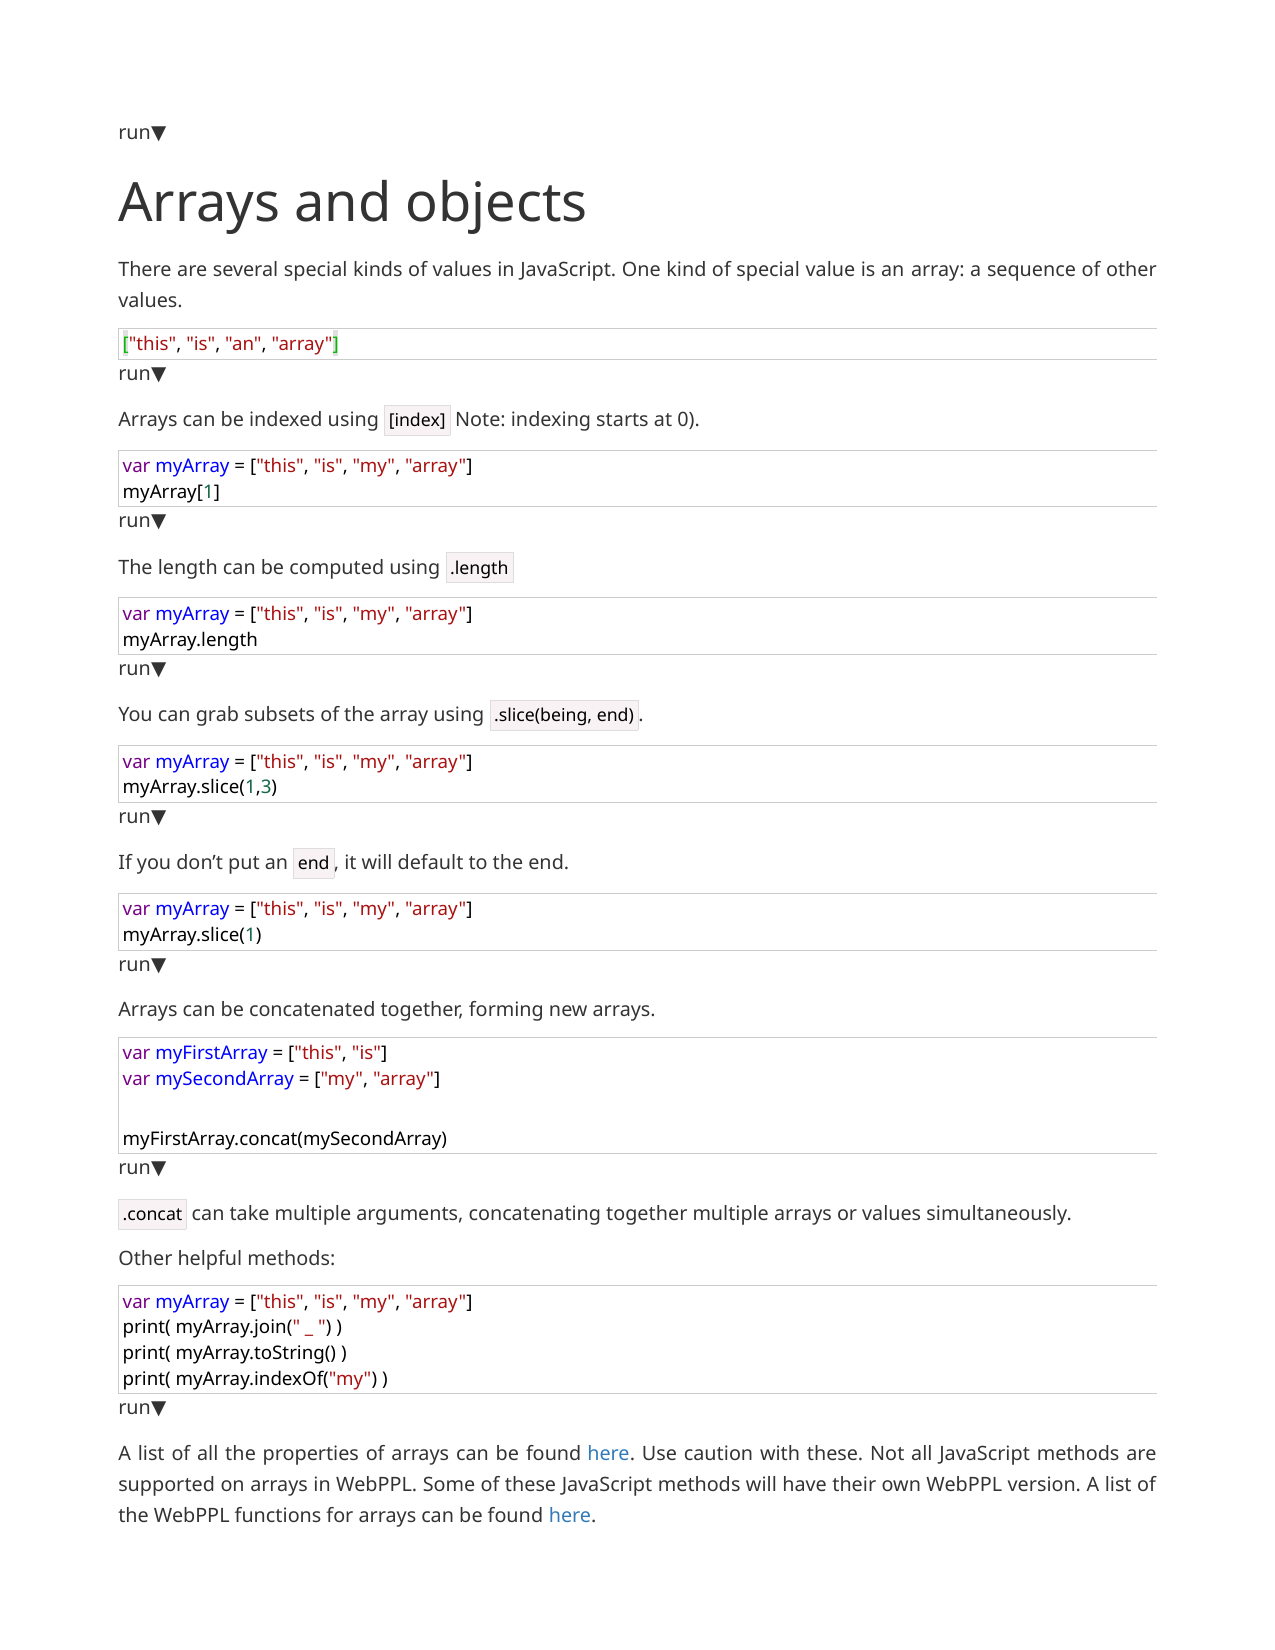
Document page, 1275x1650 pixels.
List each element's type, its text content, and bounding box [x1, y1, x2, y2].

text run▼ [118, 951, 1157, 977]
text myFirstArray.concat(mySecondArray) [119, 1122, 1157, 1153]
text run▼ [118, 655, 1157, 681]
text Arrays can be concatenated together, forming new arrays. [118, 995, 1157, 1022]
text .slice(being, end) [491, 701, 638, 730]
text myArray.slice(1) [119, 918, 1157, 950]
text var myArray = ["this", "is", "my", "array"] [119, 746, 1157, 771]
text var myArray = ["this", "is", "my", "array"] [119, 451, 1157, 475]
text .concat [119, 1200, 186, 1229]
text run▼ [118, 118, 1157, 145]
text If you don’t put an [118, 848, 293, 878]
text Other helpful methods: [118, 1244, 1157, 1271]
text There are several special kinds of values in JavaScript. One kind of special value is an array: a sequence of other values. [118, 255, 1157, 313]
text Arrays can be indexed using [index] [118, 404, 450, 435]
text run▼ [118, 803, 1157, 829]
text print( myArray.indexOf("my") ) [119, 1362, 1157, 1393]
text var myArray = ["this", "is", "my", "array"] [119, 598, 1157, 623]
text end [294, 849, 334, 878]
text The length can be computed using [118, 552, 446, 582]
text var mySecondArray = ["my", "array"] [119, 1062, 1157, 1088]
text myArray.slice(1,3) [119, 771, 1157, 802]
text run▼ [118, 507, 1157, 534]
text var myArray = ["this", "is", "my", "array"] [119, 894, 1157, 918]
text Note: indexing starts at 0). [451, 404, 1157, 435]
subtitle Arrays and objects [118, 164, 1157, 237]
text var myArray = ["this", "is", "my", "array"] [119, 1286, 1157, 1311]
text ​ [119, 1088, 1157, 1122]
text . [639, 700, 1157, 730]
text myArray.length [119, 623, 1157, 654]
text [514, 552, 1157, 582]
text run▼ [118, 1154, 1157, 1180]
text myArray[1] [119, 475, 1157, 506]
text .length [447, 553, 513, 582]
text var myFirstArray = ["this", "is"] [119, 1038, 1157, 1062]
text A list of all the properties of arrays can be found here. Use caution with these. Not all JavaScript methods are supported on arrays in WebPPL. Some of these JavaScript methods will have their own WebPPL version. A list of the WebPPL functions for arrays can be found here. [118, 1439, 1157, 1528]
text ["this", "is", "an", "array"] [119, 329, 1157, 359]
text run▼ [118, 1394, 1157, 1420]
text print( myArray.join(" _ ") ) [119, 1311, 1157, 1336]
text print( myArray.toString() ) [119, 1336, 1157, 1362]
text run▼ [118, 360, 1157, 386]
text You can grab subsets of the array using [118, 700, 490, 730]
text can take multiple arguments, concatenating together multiple arrays or values simultaneously. [187, 1199, 1157, 1229]
text , it will default to the end. [335, 848, 1157, 878]
